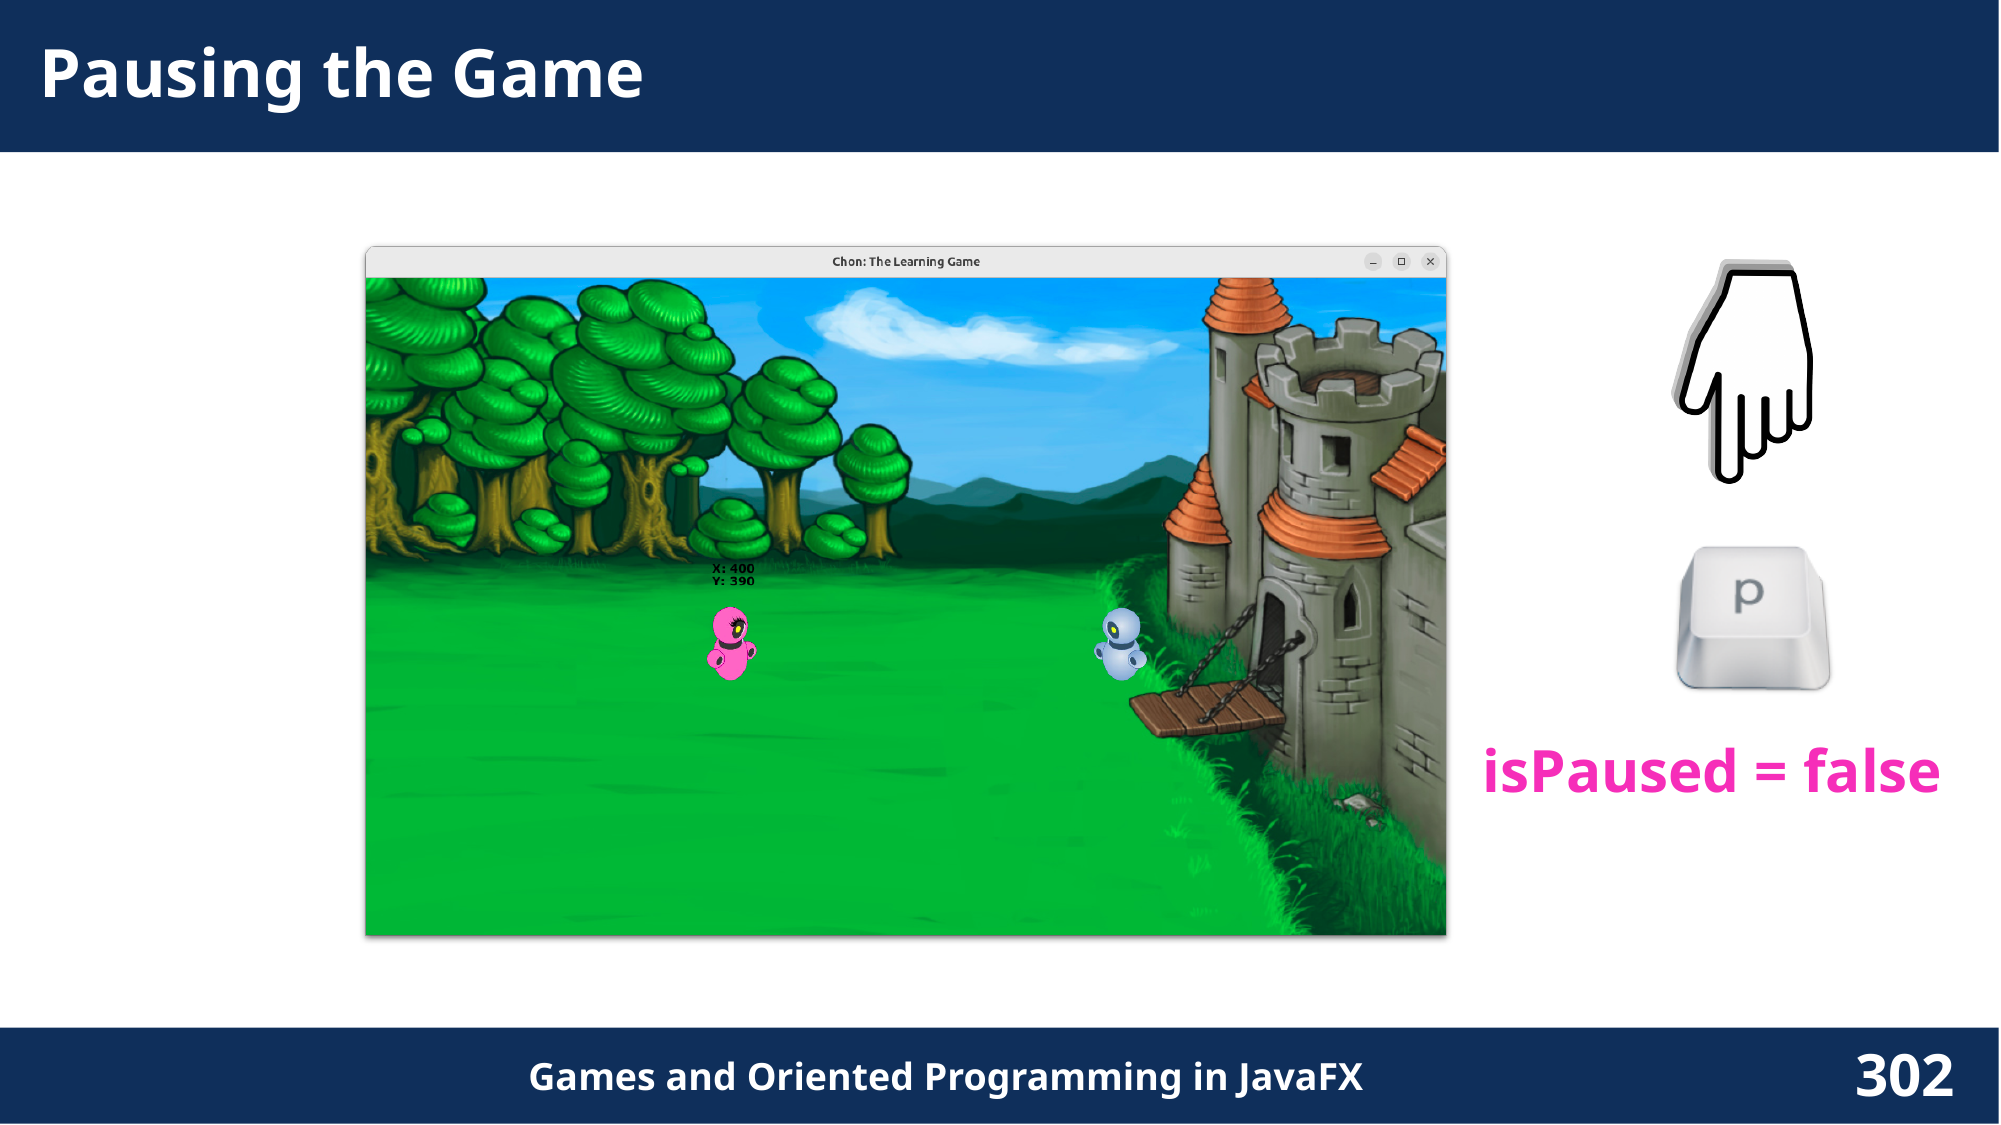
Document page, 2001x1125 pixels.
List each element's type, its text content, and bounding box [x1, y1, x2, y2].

picture [1671, 259, 1813, 484]
picture [1659, 528, 1846, 715]
text_box Pausing the Game [25, 23, 1999, 119]
text_box isPaused = false [1467, 726, 1997, 812]
picture [354, 236, 1457, 949]
